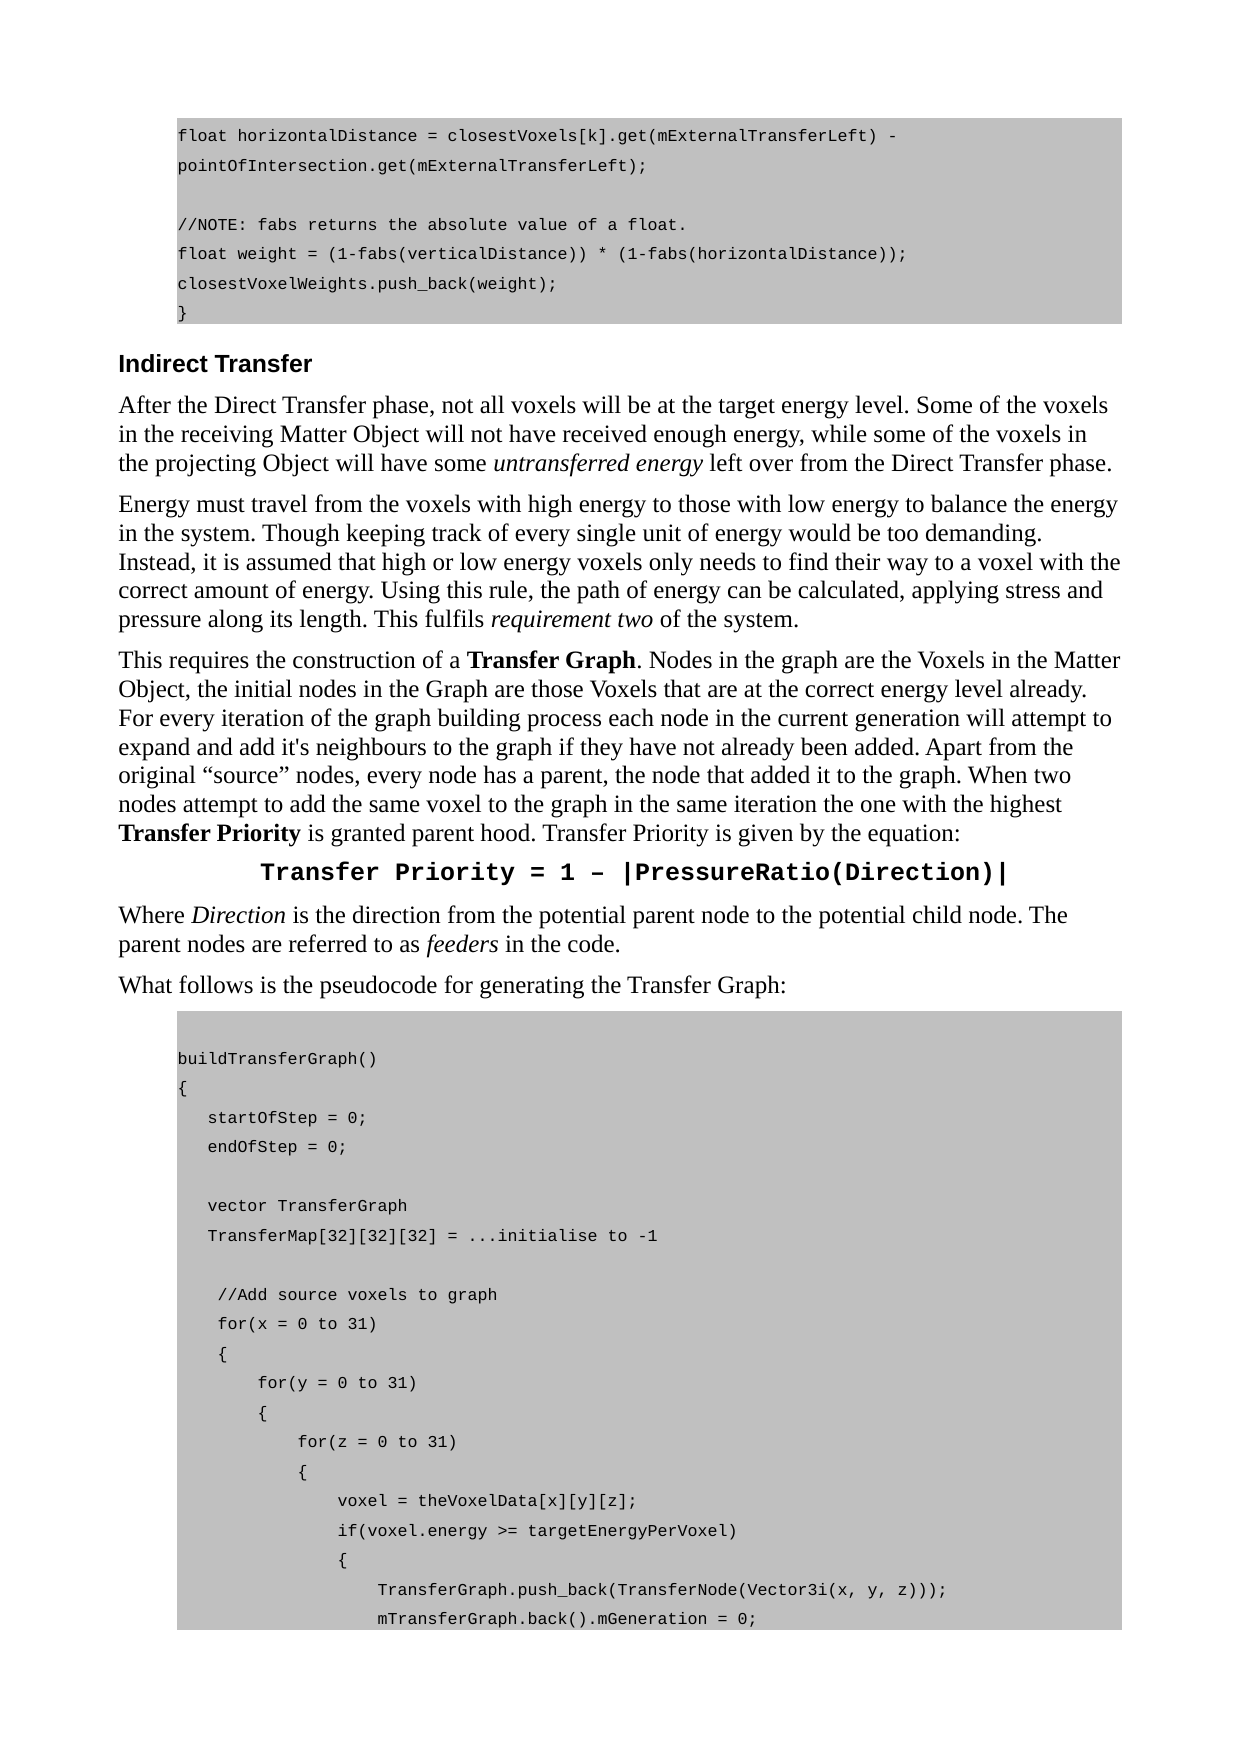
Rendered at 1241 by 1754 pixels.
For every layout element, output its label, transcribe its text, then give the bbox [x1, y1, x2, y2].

text startOfStep = 0; [177, 1100, 1122, 1129]
text float weight = (1-fabs(verticalDistance)) * (1-fabs(horizontalDistance)); [177, 236, 1122, 266]
text endOfStep = 0; [177, 1129, 1122, 1159]
text } [177, 295, 1122, 324]
text buildTransferGraph() [177, 1041, 1122, 1070]
text for(z = 0 to 31) [177, 1424, 1122, 1453]
text //NOTE: fabs returns the absolute value of a float. [177, 207, 1122, 236]
text //Add source voxels to graph [177, 1277, 1122, 1306]
text This requires the construction of a Transfer Graph. Nodes in the graph are the Voxels in the Matter Object, the initial nodes in the Graph are those Voxels that are at the correct energy level already. For every iteration of the graph building process each node in the current generation will attempt to expand and add it's neighbours to the graph if they have not already been added. Apart from the original “source” nodes, every node has a parent, the node that added it to the graph. When two nodes attempt to add the same voxel to the graph in the same iteration the one with the highest Transfer Priority is granted parent hood. Transfer Priority is given by the equation: [118, 646, 1122, 847]
text { [177, 1542, 1122, 1571]
text After the Direct Transfer phase, not all voxels will be at the target energy level. Some of the voxels in the receiving Matter Object will not have received enough energy, while some of the voxels in the projecting Object will have some untransferred energy left over from the Direct Transfer phase. [118, 391, 1122, 477]
text { [177, 1394, 1122, 1424]
text What follows is the pseudocode for generating the Transfer Graph: [118, 970, 1122, 999]
text vector TransferGraph [177, 1188, 1122, 1218]
text Energy must travel from the voxels with high energy to those with low energy to balance the energy in the system. Though keeping track of every single unit of energy would be too demanding. Instead, it is assumed that high or low energy voxels only needs to find their way to a voxel with the correct amount of energy. Using this rule, the path of energy can be calculated, applying stress and pressure along its length. This fulfils requirement two of the system. [118, 489, 1122, 633]
text mTransferGraph.back().mGeneration = 0; [177, 1601, 1122, 1630]
text if(voxel.energy >= targetEnergyPerVoxel) [177, 1512, 1122, 1542]
text Where Direction is the direction from the potential parent node to the potential child node. The parent nodes are referred to as feeders in the code. [118, 900, 1122, 958]
text for(x = 0 to 31) [177, 1306, 1122, 1336]
subtitle Indirect Transfer [118, 349, 1122, 378]
text { [177, 1070, 1122, 1100]
text { [177, 1336, 1122, 1365]
text TransferGraph.push_back(TransferNode(Vector3i(x, y, z))); [177, 1571, 1122, 1601]
text float horizontalDistance = closestVoxels[k].get(mExternalTransferLeft) - pointOfIntersection.get(mExternalTransferLeft); [177, 118, 1122, 177]
text voxel = theVoxelData[x][y][z]; [177, 1483, 1122, 1512]
text for(y = 0 to 31) [177, 1365, 1122, 1394]
text closestVoxelWeights.push_back(weight); [177, 266, 1122, 295]
text TransferMap[32][32][32] = ...initialise to -1 [177, 1218, 1122, 1247]
text { [177, 1453, 1122, 1483]
text Transfer Priority = 1 – |PressureRatio(Direction)| [148, 859, 1122, 888]
